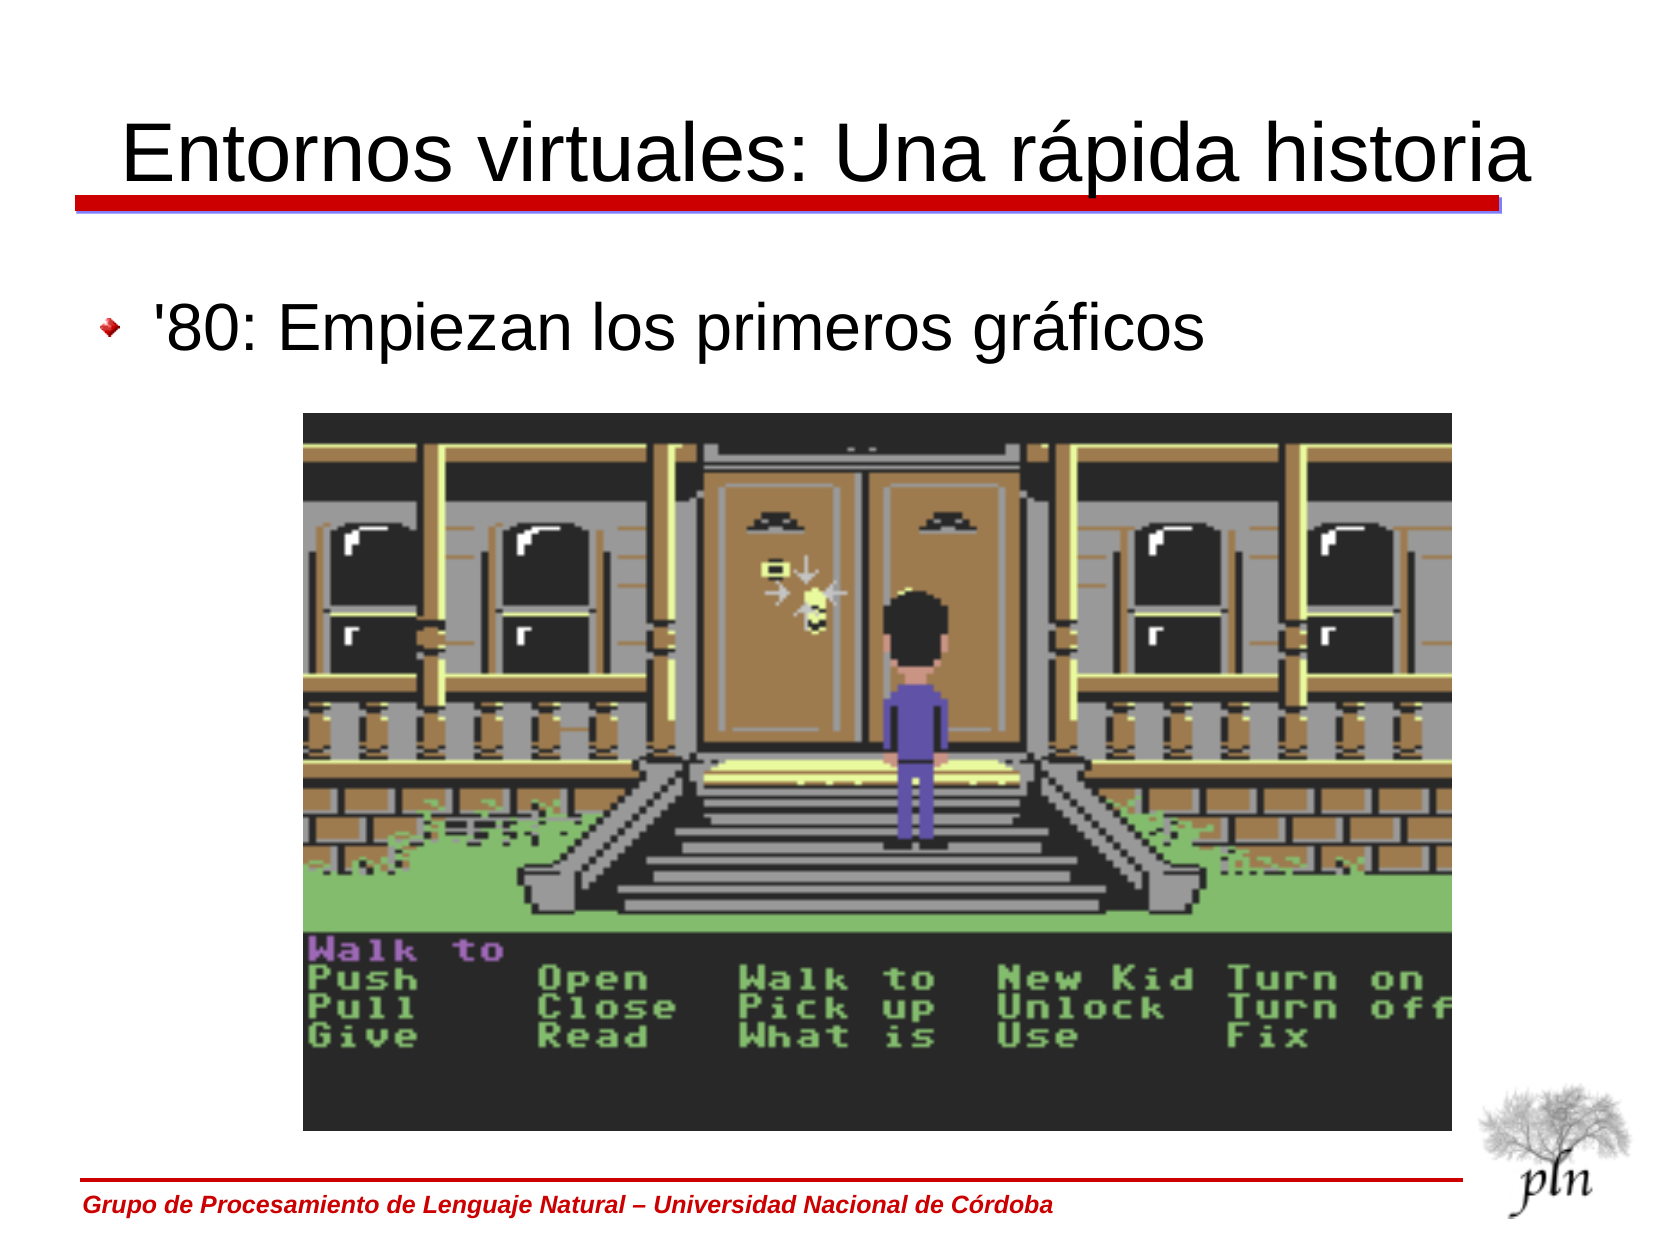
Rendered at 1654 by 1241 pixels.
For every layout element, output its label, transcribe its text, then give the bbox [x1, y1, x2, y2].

title Entornos virtuales: Una rápida historia [82, 49, 1571, 257]
list '80: Empiezan los primeros gráficos [82, 290, 1571, 1109]
picture [1477, 1083, 1635, 1219]
picture [303, 413, 1452, 1131]
